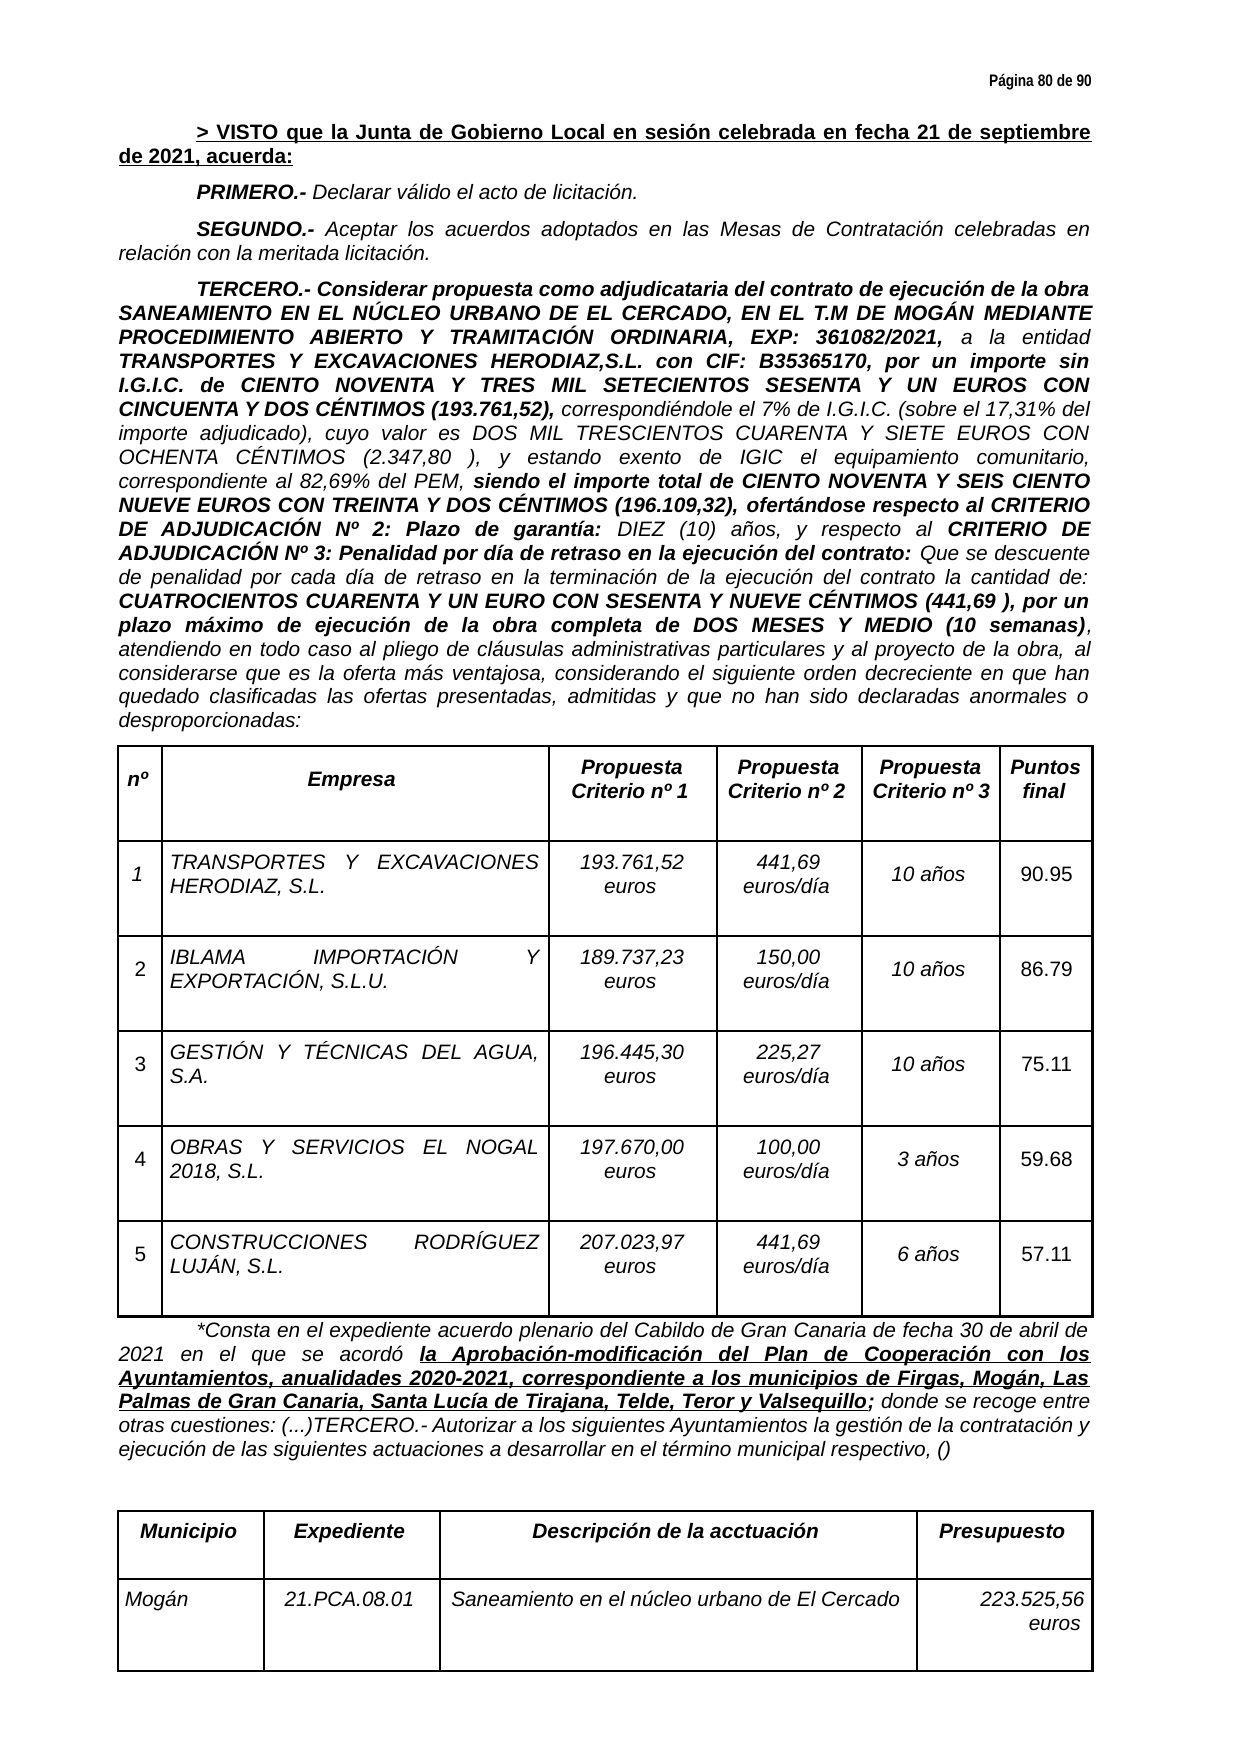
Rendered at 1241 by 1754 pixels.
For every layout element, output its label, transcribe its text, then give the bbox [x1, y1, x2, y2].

table_cell 2 [119, 937, 161, 1030]
table_header Empresa [163, 747, 548, 840]
table_cell TRANSPORTES Y EXCAVACIONES HERODIAZ, S.L. [163, 842, 548, 935]
table_cell 5 [119, 1222, 161, 1315]
table_cell 1 [119, 842, 161, 935]
table_cell GESTIÓN Y TÉCNICAS DEL AGUA, S.A. [163, 1032, 548, 1125]
table_cell 75,11 [1001, 1032, 1091, 1125]
table_cell 441,69 euros/día [718, 842, 861, 935]
table_header Presupuesto [918, 1512, 1091, 1578]
table_header Municipio [119, 1512, 263, 1578]
table_cell 21.PCA.08.01 [265, 1580, 439, 1670]
table_cell Saneamiento en el núcleo urbano de El Cercado [441, 1580, 916, 1670]
text *Consta en el expediente acuerdo plenario del Cabildo de Gran Canaria de fecha 30 de abril de 2021 en el que se acordó la Aprobación-modificación del Plan de Cooperación con los Ayuntamientos, anualidades 2020-2021, correspondiente a los municipios de Firgas, Mogán, Las Palmas de Gran Canaria, Santa Lucía de Tirajana, Telde, Teror y Valsequillo; donde se recoge entre otras cuestiones: (...)TERCERO.- Autorizar a los siguientes Ayuntamientos la gestión de la contratación y ejecución de las siguientes actuaciones a desarrollar en el término municipal respectivo, () [118, 1318, 1092, 1461]
table_cell 3 [119, 1032, 161, 1125]
table_header Puntos final [1001, 747, 1091, 840]
table_cell 6 años [863, 1222, 999, 1315]
table_header Propuesta Criterio nº 3 [863, 747, 999, 840]
table_cell 10 años [863, 842, 999, 935]
text > VISTO que la Junta de Gobierno Local en sesión celebrada en fecha 21 de septiembre de 2021, acuerda: [118, 120, 1092, 168]
table_cell Mogán [119, 1580, 263, 1670]
table_cell 3 años [863, 1127, 999, 1220]
table_cell CONSTRUCCIONES RODRÍGUEZ LUJÁN, S.L. [163, 1222, 548, 1315]
table_cell IBLAMA IMPORTACIÓN Y EXPORTACIÓN, S.L.U. [163, 937, 548, 1030]
text TERCERO.- Considerar propuesta como adjudicataria del contrato de ejecución de la obra SANEAMIENTO EN EL NÚCLEO URBANO DE EL CERCADO, EN EL T.M DE MOGÁN MEDIANTE PROCEDIMIENTO ABIERTO Y TRAMITACIÓN ORDINARIA, EXP: 361082/2021, a la entidad TRANSPORTES Y EXCAVACIONES HERODIAZ,S.L. con CIF: B35365170, por un importe sin I.G.I.C. de CIENTO NOVENTA Y TRES MIL SETECIENTOS SESENTA Y UN EUROS CON CINCUENTA Y DOS CÉNTIMOS (193.761,52), correspondiéndole el 7% de I.G.I.C. (sobre el 17,31% del importe adjudicado), cuyo valor es DOS MIL TRESCIENTOS CUARENTA Y SIETE EUROS CON OCHENTA CÉNTIMOS (2.347,80 ), y estando exento de IGIC el equipamiento comunitario, correspondiente al 82,69% del PEM, siendo el importe total de CIENTO NOVENTA Y SEIS CIENTO NUEVE EUROS CON TREINTA Y DOS CÉNTIMOS (196.109,32), ofertándose respecto al CRITERIO DE ADJUDICACIÓN Nº 2: Plazo de garantía: DIEZ (10) años, y respecto al CRITERIO DE ADJUDICACIÓN Nº 3: Penalidad por día de retraso en la ejecución del contrato: Que se descuente de penalidad por cada día de retraso en la terminación de la ejecución del contrato la cantidad de: CUATROCIENTOS CUARENTA Y UN EURO CON SESENTA Y NUEVE CÉNTIMOS (441,69 ), por un plazo máximo de ejecución de la obra completa de DOS MESES Y MEDIO (10 semanas), atendiendo en todo caso al pliego de cláusulas administrativas particulares y al proyecto de la obra, al considerarse que es la oferta más ventajosa, considerando el siguiente orden decreciente en que han quedado clasificadas las ofertas presentadas, admitidas y que no han sido declaradas anormales o desproporcionadas: [118, 277, 1092, 732]
table_cell 90,95 [1001, 842, 1091, 935]
table_cell 10 años [863, 1032, 999, 1125]
table_cell 441,69 euros/día [718, 1222, 861, 1315]
table_cell 150,00 euros/día [718, 937, 861, 1030]
table_cell 100,00 euros/día [718, 1127, 861, 1220]
table_cell 193.761,52 euros [550, 842, 716, 935]
table_header Expediente [265, 1512, 439, 1578]
table_header nº [119, 747, 161, 840]
table_cell 4 [119, 1127, 161, 1220]
table_cell 86,79 [1001, 937, 1091, 1030]
table_header Descripción de la acctuación [441, 1512, 916, 1578]
table_cell 189.737,23 euros [550, 937, 716, 1030]
table_cell 223.525,56 euros [918, 1580, 1091, 1670]
table_cell 57,11 [1001, 1222, 1091, 1315]
table_header Propuesta Criterio nº 2 [718, 747, 861, 840]
table_cell 197.670,00 euros [550, 1127, 716, 1220]
table_cell 225,27 euros/día [718, 1032, 861, 1125]
text SEGUNDO.- Aceptar los acuerdos adoptados en las Mesas de Contratación celebradas en relación con la meritada licitación. [118, 217, 1092, 264]
table_cell OBRAS Y SERVICIOS EL NOGAL 2018, S.L. [163, 1127, 548, 1220]
table_cell 59,68 [1001, 1127, 1091, 1220]
table_cell 207.023,97 euros [550, 1222, 716, 1315]
table_cell 10 años [863, 937, 999, 1030]
table_header Propuesta Criterio nº 1 [550, 747, 716, 840]
table_cell 196.445,30 euros [550, 1032, 716, 1125]
text PRIMERO.- Declarar válido el acto de licitación. [118, 180, 1092, 204]
